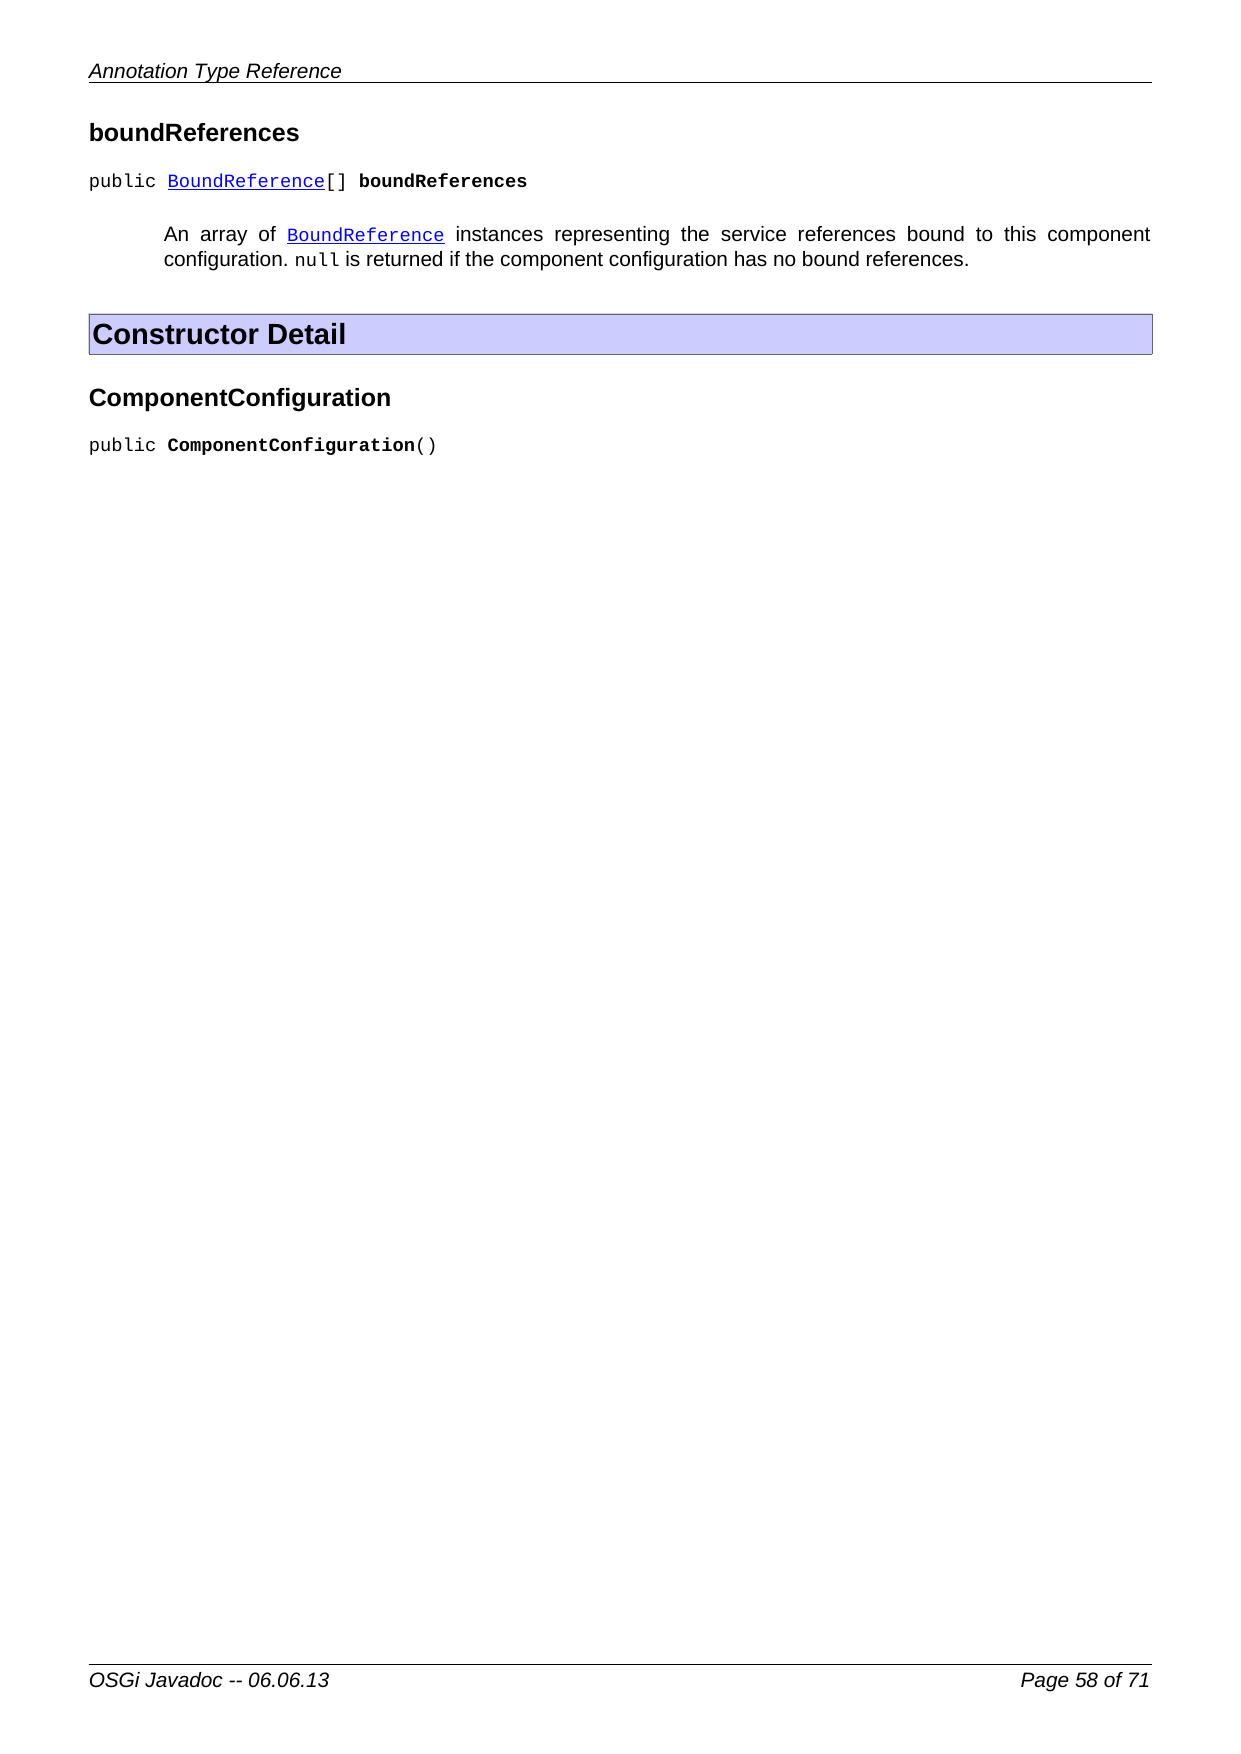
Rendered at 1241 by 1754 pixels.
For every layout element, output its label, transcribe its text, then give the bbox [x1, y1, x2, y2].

subtitle ComponentConfiguration [88, 383, 1152, 411]
subtitle Constructor Detail [90, 315, 1152, 354]
text An array of BoundReference instances representing the service references bound to this component configuration. null is returned if the component configuration has no bound references. [163, 222, 1152, 272]
text public ComponentConfiguration() [88, 436, 1152, 457]
text public BoundReference[] boundReferences [88, 171, 1152, 193]
subtitle boundReferences [88, 118, 1152, 147]
